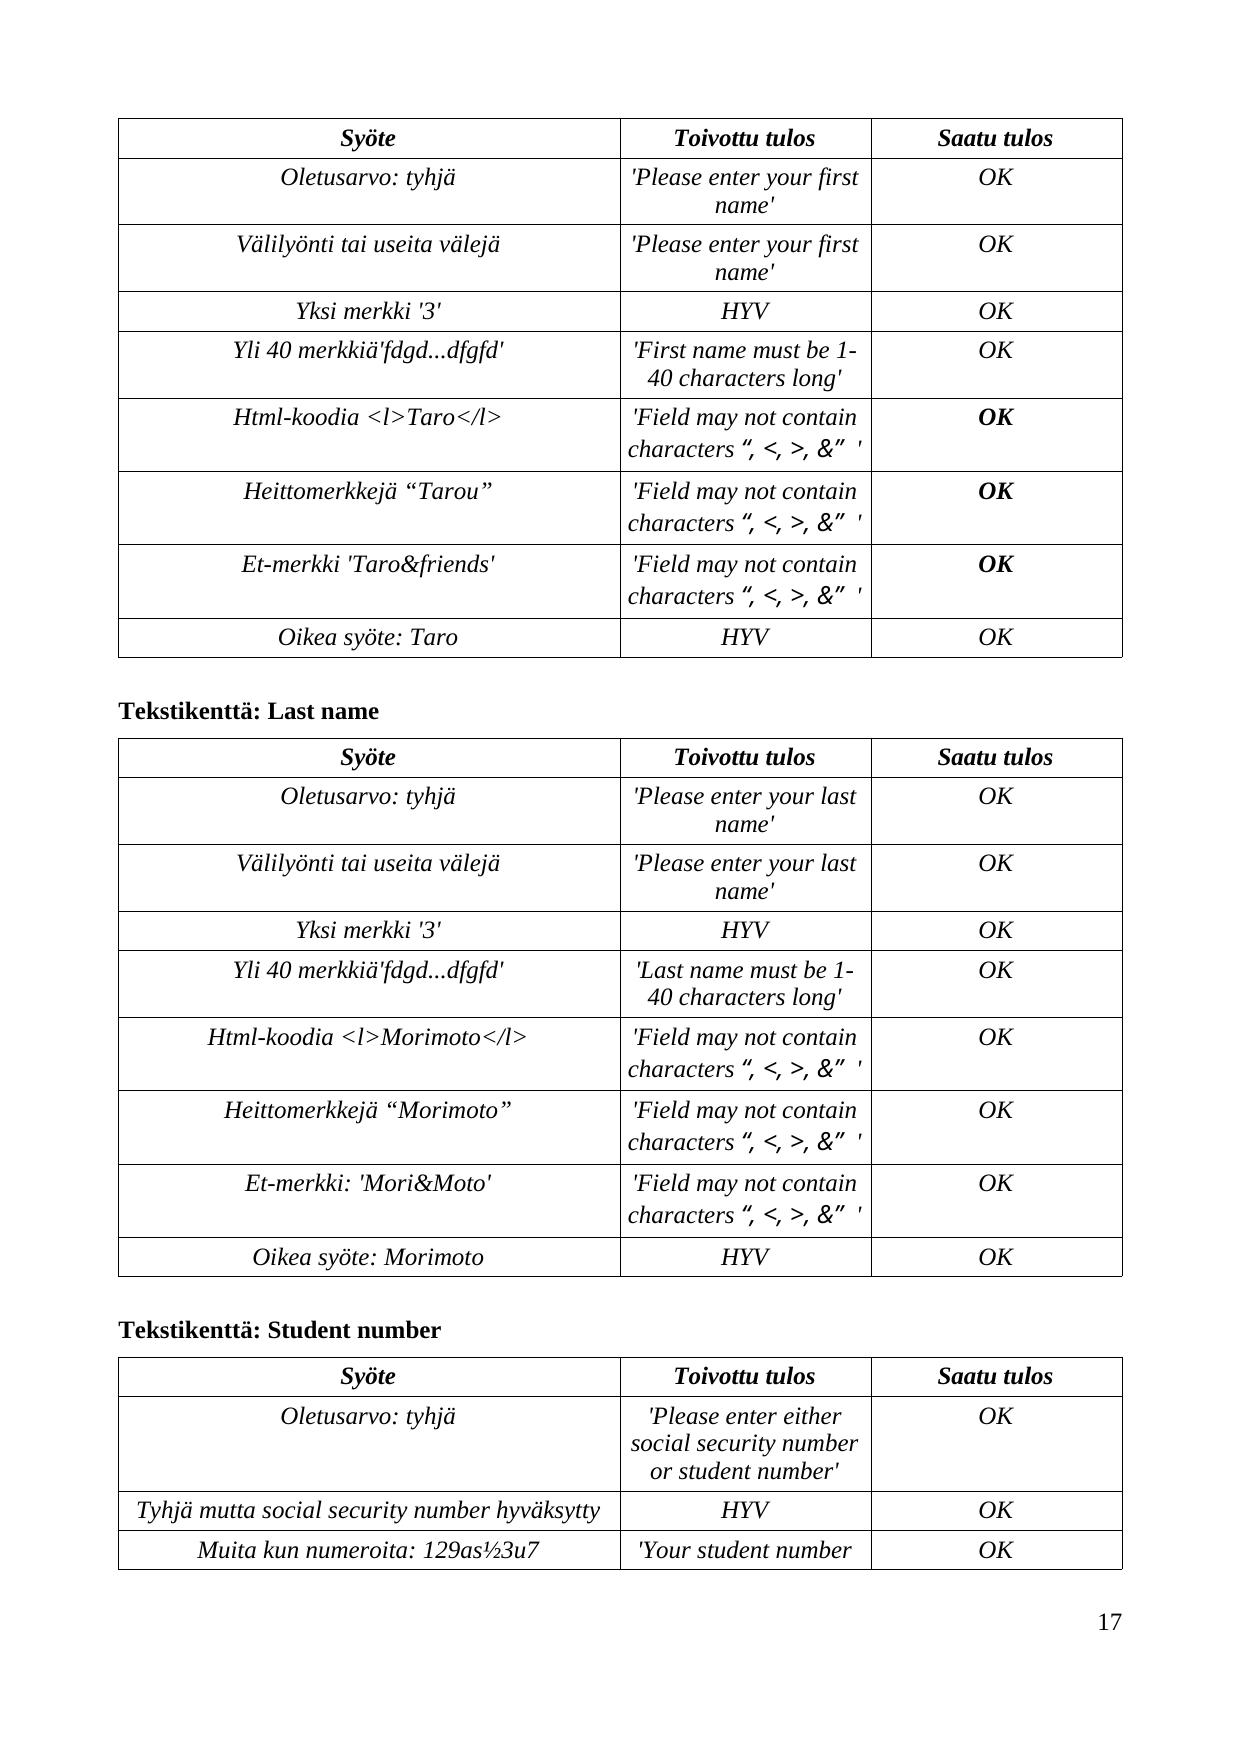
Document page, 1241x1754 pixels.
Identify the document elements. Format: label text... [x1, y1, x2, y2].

table_cell 'Please enter your first name' [621, 225, 871, 291]
text Tekstikenttä: Last name [118, 697, 1122, 725]
table_cell OK [872, 912, 1122, 950]
table_cell HYV [621, 1238, 871, 1276]
table_cell OK [872, 472, 1122, 544]
text Tekstikenttä: Student number [118, 1316, 1122, 1344]
table_cell Oletusarvo: tyhjä [119, 159, 620, 224]
table_cell 'Field may not contain characters “, <, >, &” ' [621, 1018, 871, 1090]
table_cell Välilyönti tai useita välejä [119, 845, 620, 911]
table_cell 'Field may not contain characters “, <, >, &” ' [621, 399, 871, 471]
table_cell OK [872, 1238, 1122, 1276]
table_cell Yli 40 merkkiä'fdgd...dfgfd' [119, 332, 620, 398]
table_cell 'Please enter your last name' [621, 845, 871, 911]
table_header Saatu tulos [872, 1358, 1122, 1396]
table_cell OK [872, 951, 1122, 1017]
table_cell 'Field may not contain characters “, <, >, &” ' [621, 1091, 871, 1163]
table_cell OK [872, 1397, 1122, 1491]
table_cell Oletusarvo: tyhjä [119, 1397, 620, 1491]
table_header Saatu tulos [872, 119, 1122, 157]
table_cell 'Your student number [621, 1531, 871, 1569]
table_cell HYV [621, 912, 871, 950]
table_header Saatu tulos [872, 739, 1122, 777]
table_header Syöte [119, 739, 620, 777]
table_cell OK [872, 225, 1122, 291]
table_cell Tyhjä mutta social security number hyväksytty [119, 1492, 620, 1530]
table_header Syöte [119, 1358, 620, 1396]
table_cell Yli 40 merkkiä'fdgd...dfgfd' [119, 951, 620, 1017]
table_cell Oikea syöte: Morimoto [119, 1238, 620, 1276]
table_cell OK [872, 1492, 1122, 1530]
table_cell Heittomerkkejä “Morimoto” [119, 1091, 620, 1163]
table_cell OK [872, 399, 1122, 471]
table_cell OK [872, 1091, 1122, 1163]
table_cell HYV [621, 292, 871, 331]
table_cell OK [872, 1165, 1122, 1237]
table_cell OK [872, 845, 1122, 911]
table_cell Oikea syöte: Taro [119, 619, 620, 657]
table_cell Heittomerkkejä “Tarou” [119, 472, 620, 544]
table_cell Et-merkki 'Taro&friends' [119, 545, 620, 618]
table_cell Muita kun numeroita: 129as½3u7 [119, 1531, 620, 1569]
table_cell HYV [621, 1492, 871, 1530]
table_cell Oletusarvo: tyhjä [119, 778, 620, 844]
table_cell Html-koodia <l>Taro</l> [119, 399, 620, 471]
table_cell OK [872, 1018, 1122, 1090]
table_cell 'Field may not contain characters “, <, >, &” ' [621, 1165, 871, 1237]
table_cell Yksi merkki '3' [119, 292, 620, 331]
table_cell Html-koodia <l>Morimoto</l> [119, 1018, 620, 1090]
table_cell 'Last name must be 1-40 characters long' [621, 951, 871, 1017]
table_cell OK [872, 778, 1122, 844]
table_cell OK [872, 292, 1122, 331]
table_cell OK [872, 619, 1122, 657]
table_cell 'Please enter your first name' [621, 159, 871, 224]
table_cell Et-merkki: 'Mori&Moto' [119, 1165, 620, 1237]
table_cell OK [872, 159, 1122, 224]
table_cell Yksi merkki '3' [119, 912, 620, 950]
table_cell 'Field may not contain characters “, <, >, &” ' [621, 472, 871, 544]
table_cell 'Please enter your last name' [621, 778, 871, 844]
table_cell 'Field may not contain characters “, <, >, &” ' [621, 545, 871, 618]
table_cell OK [872, 545, 1122, 618]
table_header Toivottu tulos [621, 739, 871, 777]
table_cell Välilyönti tai useita välejä [119, 225, 620, 291]
table_cell 'First name must be 1-40 characters long' [621, 332, 871, 398]
table_header Toivottu tulos [621, 119, 871, 157]
table_cell 'Please enter either social security number or student number' [621, 1397, 871, 1491]
table_cell HYV [621, 619, 871, 657]
table_header Syöte [119, 119, 620, 157]
table_cell OK [872, 1531, 1122, 1569]
table_cell OK [872, 332, 1122, 398]
table_header Toivottu tulos [621, 1358, 871, 1396]
